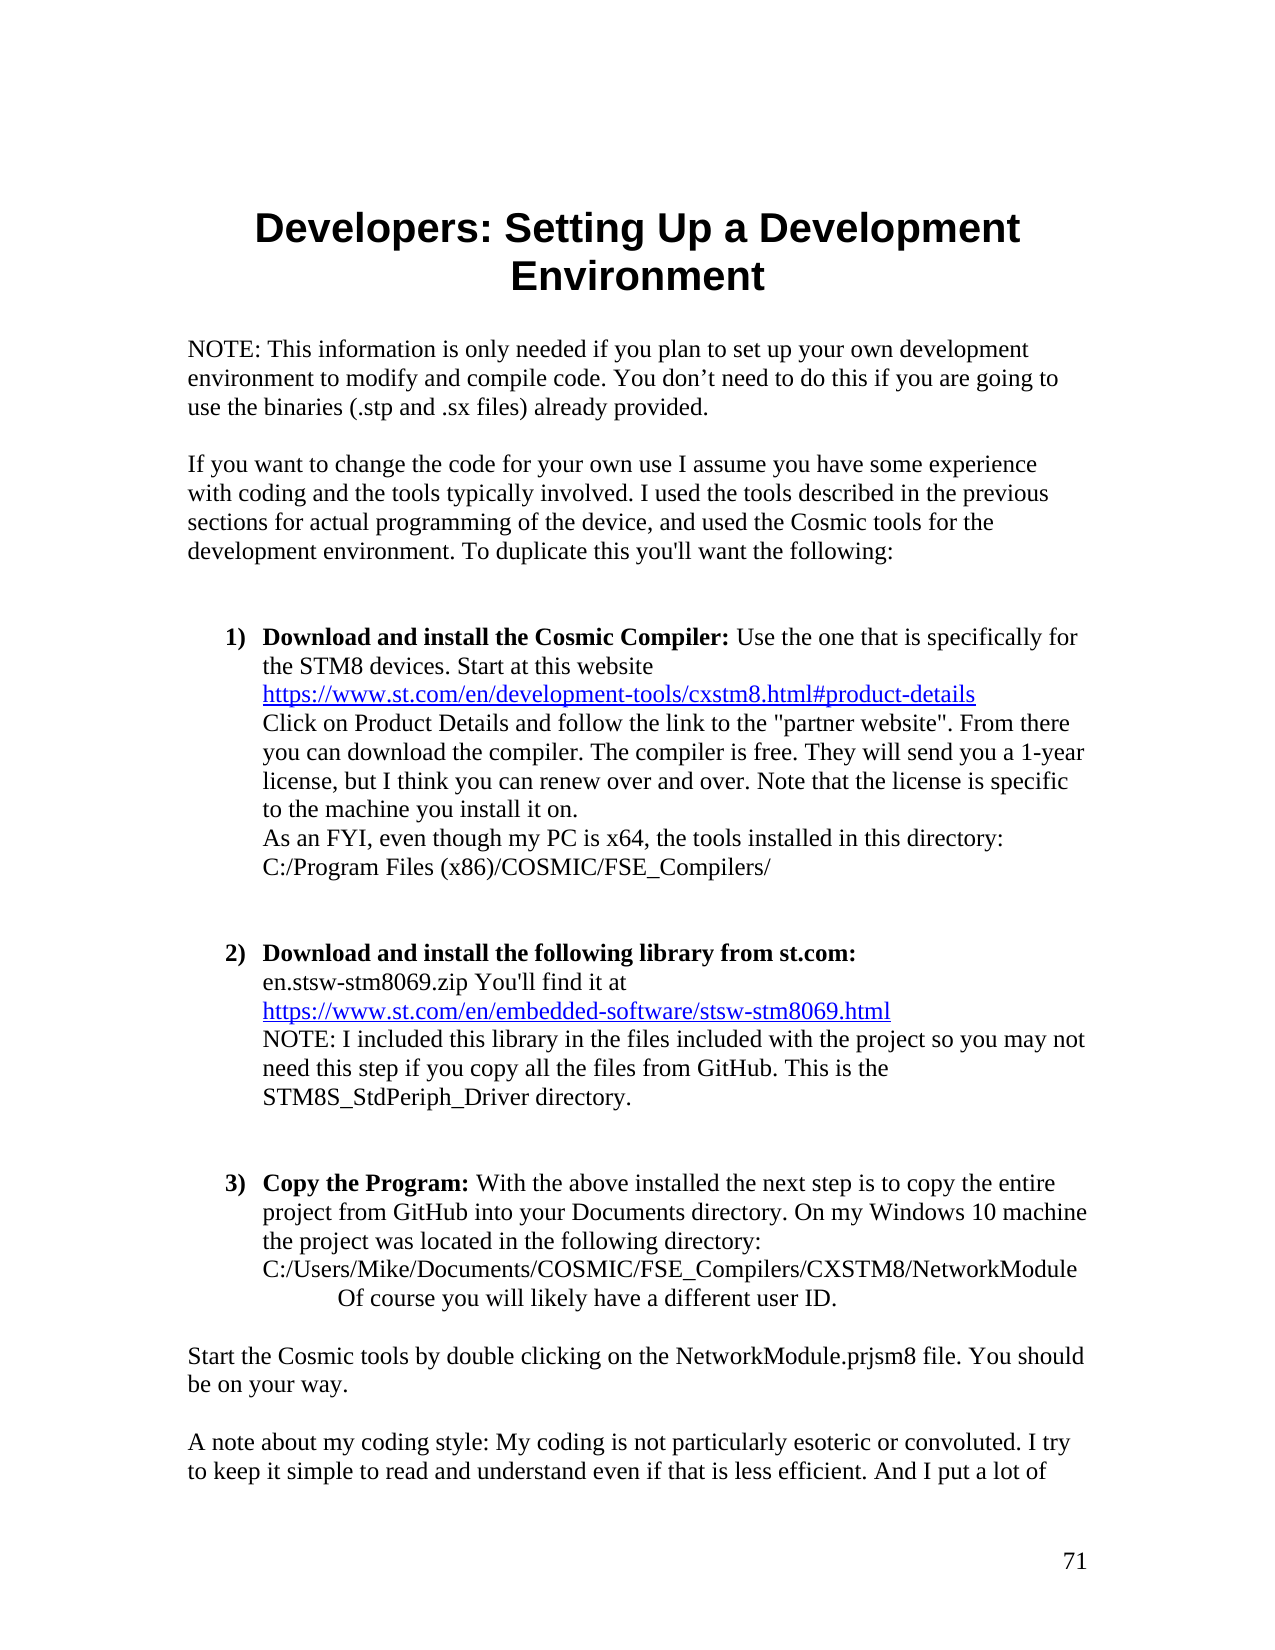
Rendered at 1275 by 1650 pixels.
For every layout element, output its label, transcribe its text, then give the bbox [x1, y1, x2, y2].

list Download and install the following library from st.com: [225, 938, 1087, 967]
list Copy the Program: With the above installed the next step is to copy the entire project from GitHub into your Documents directory. On my Windows 10 machine the project was located in the following directory: [225, 1168, 1087, 1254]
subtitle Developers: Setting Up a Development Environment [187, 204, 1087, 299]
text Click on Product Details and follow the link to the "partner website". From there you can download the compiler. The compiler is free. They will send you a 1-year license, but I think you can renew over and over. Note that the license is specific to the machine you install it on. [262, 708, 1087, 823]
list Download and install the Cosmic Compiler: Use the one that is specifically for the STM8 devices. Start at this website [225, 622, 1087, 679]
text C:/Users/Mike/Documents/COSMIC/FSE_Compilers/CXSTM8/NetworkModule [262, 1254, 1087, 1283]
text Of course you will likely have a different user ID. [262, 1283, 1087, 1312]
text NOTE: I included this library in the files included with the project so you may not need this step if you copy all the files from GitHub. This is the STM8S_StdPeriph_Driver directory. [262, 1024, 1087, 1111]
text A note about my coding style: My coding is not particularly esoteric or convoluted. I try to keep it simple to read and understand even if that is less efficient. And I put a lot of [187, 1427, 1087, 1484]
text https://www.st.com/en/embedded-software/stsw-stm8069.html [262, 996, 1087, 1024]
text As an FYI, even though my PC is x64, the tools installed in this directory: [262, 823, 1087, 852]
text en.stsw-stm8069.zip You'll find it at [262, 967, 1087, 996]
text C:/Program Files (x86)/COSMIC/FSE_Compilers/ [262, 852, 1087, 881]
text If you want to change the code for your own use I assume you have some experience with coding and the tools typically involved. I used the tools described in the previous sections for actual programming of the device, and used the Cosmic tools for the development environment. To duplicate this you'll want the following: [187, 449, 1087, 564]
text https://www.st.com/en/development-tools/cxstm8.html#product-details [262, 679, 1087, 708]
text NOTE: This information is only needed if you plan to set up your own development environment to modify and compile code. You don’t need to do this if you are going to use the binaries (.stp and .sx files) already provided. [187, 334, 1087, 421]
text Start the Cosmic tools by double clicking on the NetworkModule.prjsm8 file. You should be on your way. [187, 1341, 1087, 1398]
